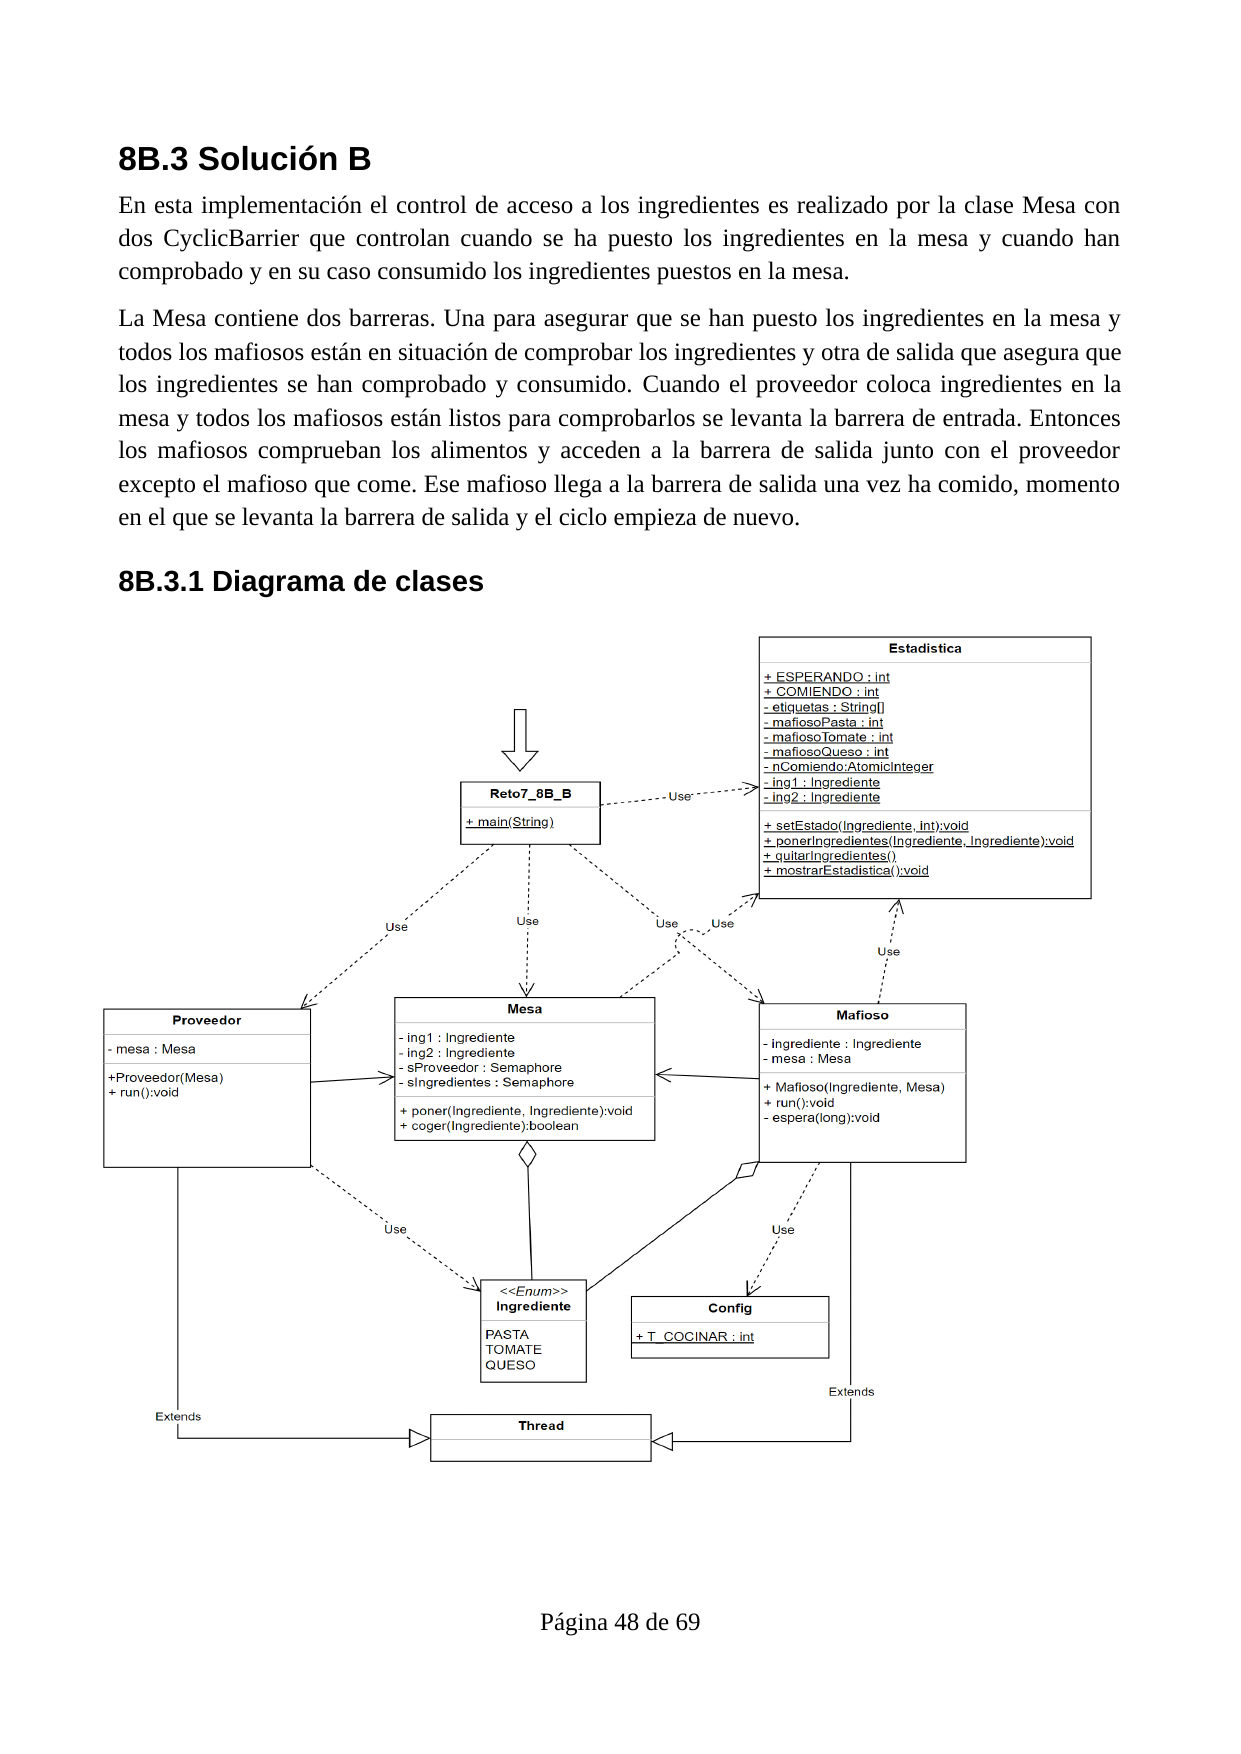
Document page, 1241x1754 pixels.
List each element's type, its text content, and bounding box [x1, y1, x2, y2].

text La Mesa contiene dos barreras. Una para asegurar que se han puesto los ingredientes en la mesa y todos los mafiosos están en situación de comprobar los ingredientes y otra de salida que asegura que los ingredientes se han comprobado y consumido. Cuando el proveedor coloca ingredientes en la mesa y todos los mafiosos están listos para comprobarlos se levanta la barrera de entrada. Entonces los mafiosos comprueban los alimentos y acceden a la barrera de salida junto con el proveedor excepto el mafioso que come. Ese mafioso llega a la barrera de salida una vez ha comido, momento en el que se levanta la barrera de salida y el ciclo empieza de nuevo. [118, 303, 1122, 530]
picture [97, 632, 1095, 1466]
subtitle 8B.3.1 Diagrama de clases [118, 564, 1122, 597]
subtitle 8B.3 Solución B [118, 139, 1122, 177]
text En esta implementación el control de acceso a los ingredientes es realizado por la clase Mesa con dos CyclicBarrier que controlan cuando se ha puesto los ingredientes en la mesa y cuando han comprobado y en su caso consumido los ingredientes puestos en la mesa. [118, 190, 1122, 285]
